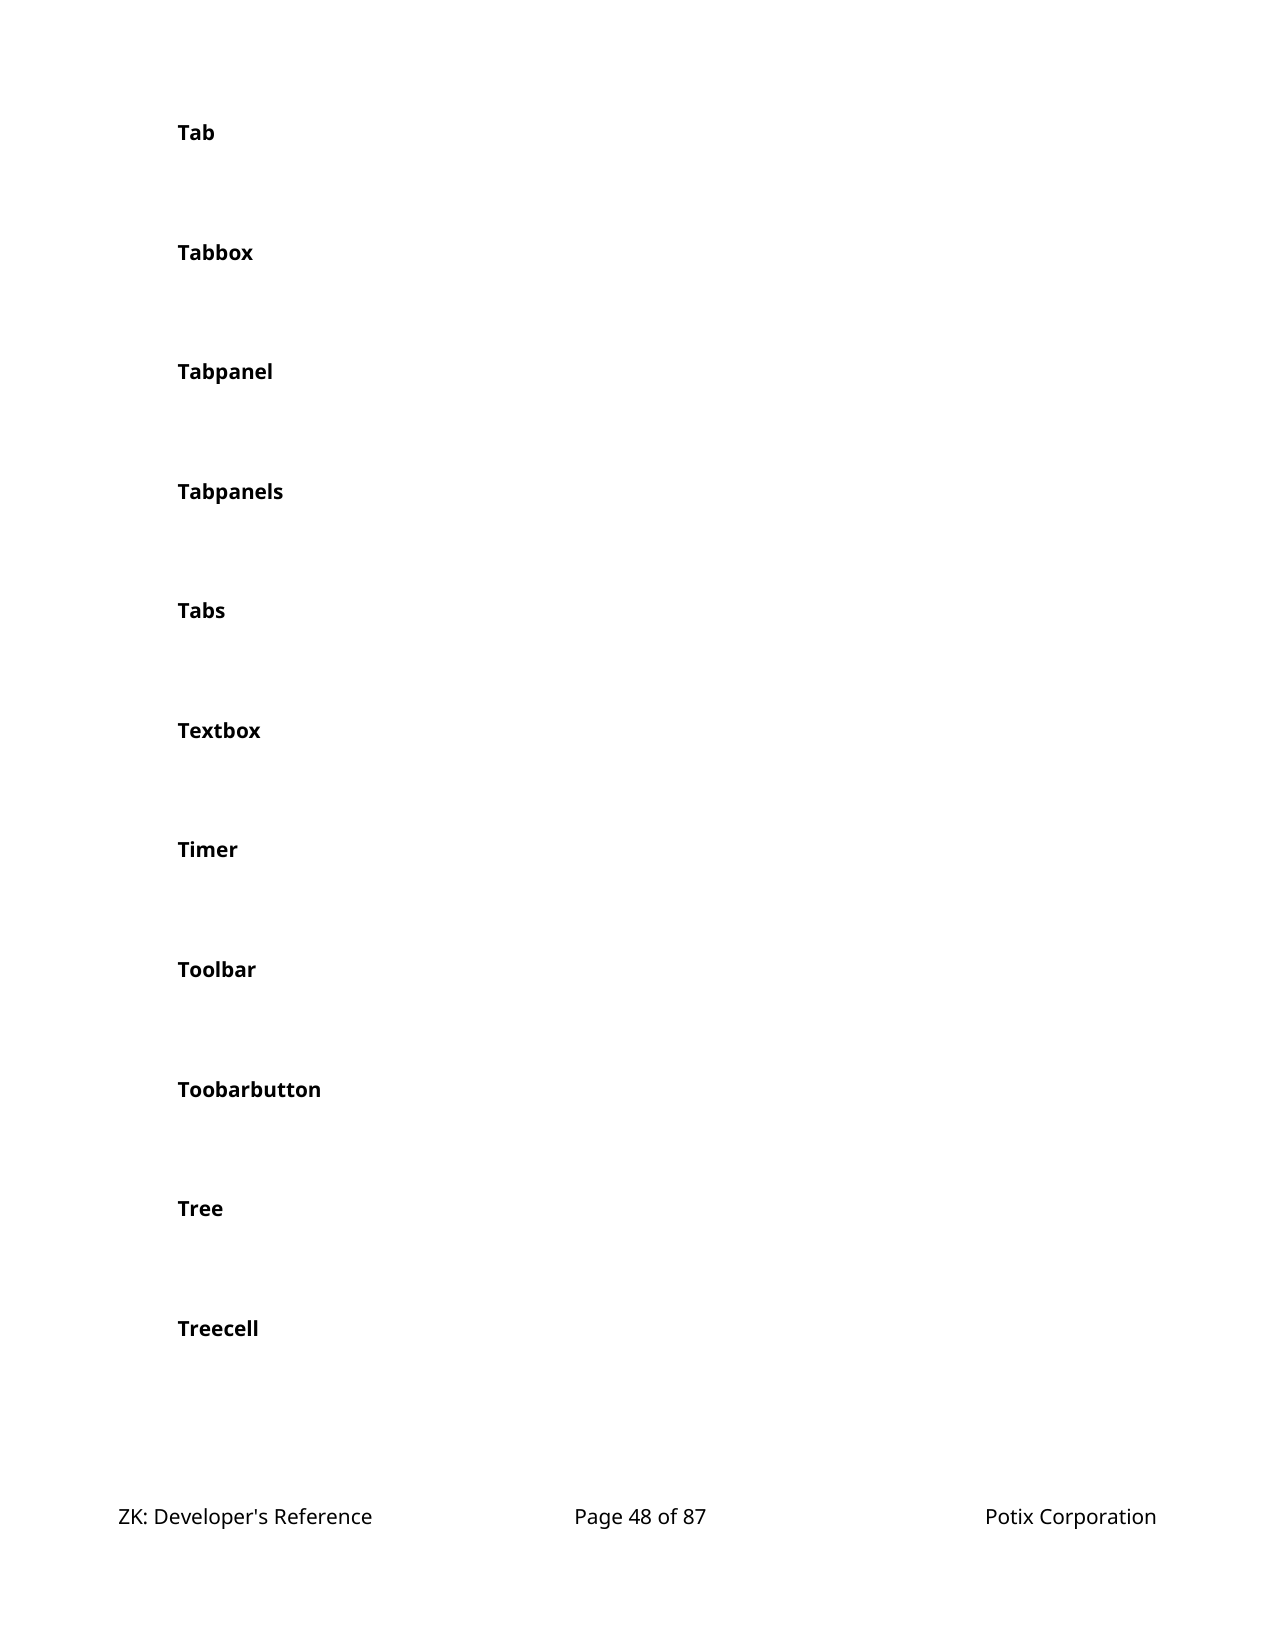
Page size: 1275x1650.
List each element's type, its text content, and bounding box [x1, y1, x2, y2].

subtitle Tabpanel [177, 357, 1157, 386]
subtitle Toolbar [177, 955, 1157, 983]
subtitle Tab [177, 118, 1157, 146]
subtitle Tree [177, 1194, 1157, 1223]
subtitle Toobarbutton [177, 1075, 1157, 1103]
subtitle Textbox [177, 716, 1157, 744]
subtitle Tabbox [177, 238, 1157, 266]
subtitle Timer [177, 836, 1157, 864]
subtitle Tabpanels [177, 477, 1157, 505]
subtitle Treecell [177, 1314, 1157, 1342]
subtitle Tabs [177, 596, 1157, 625]
